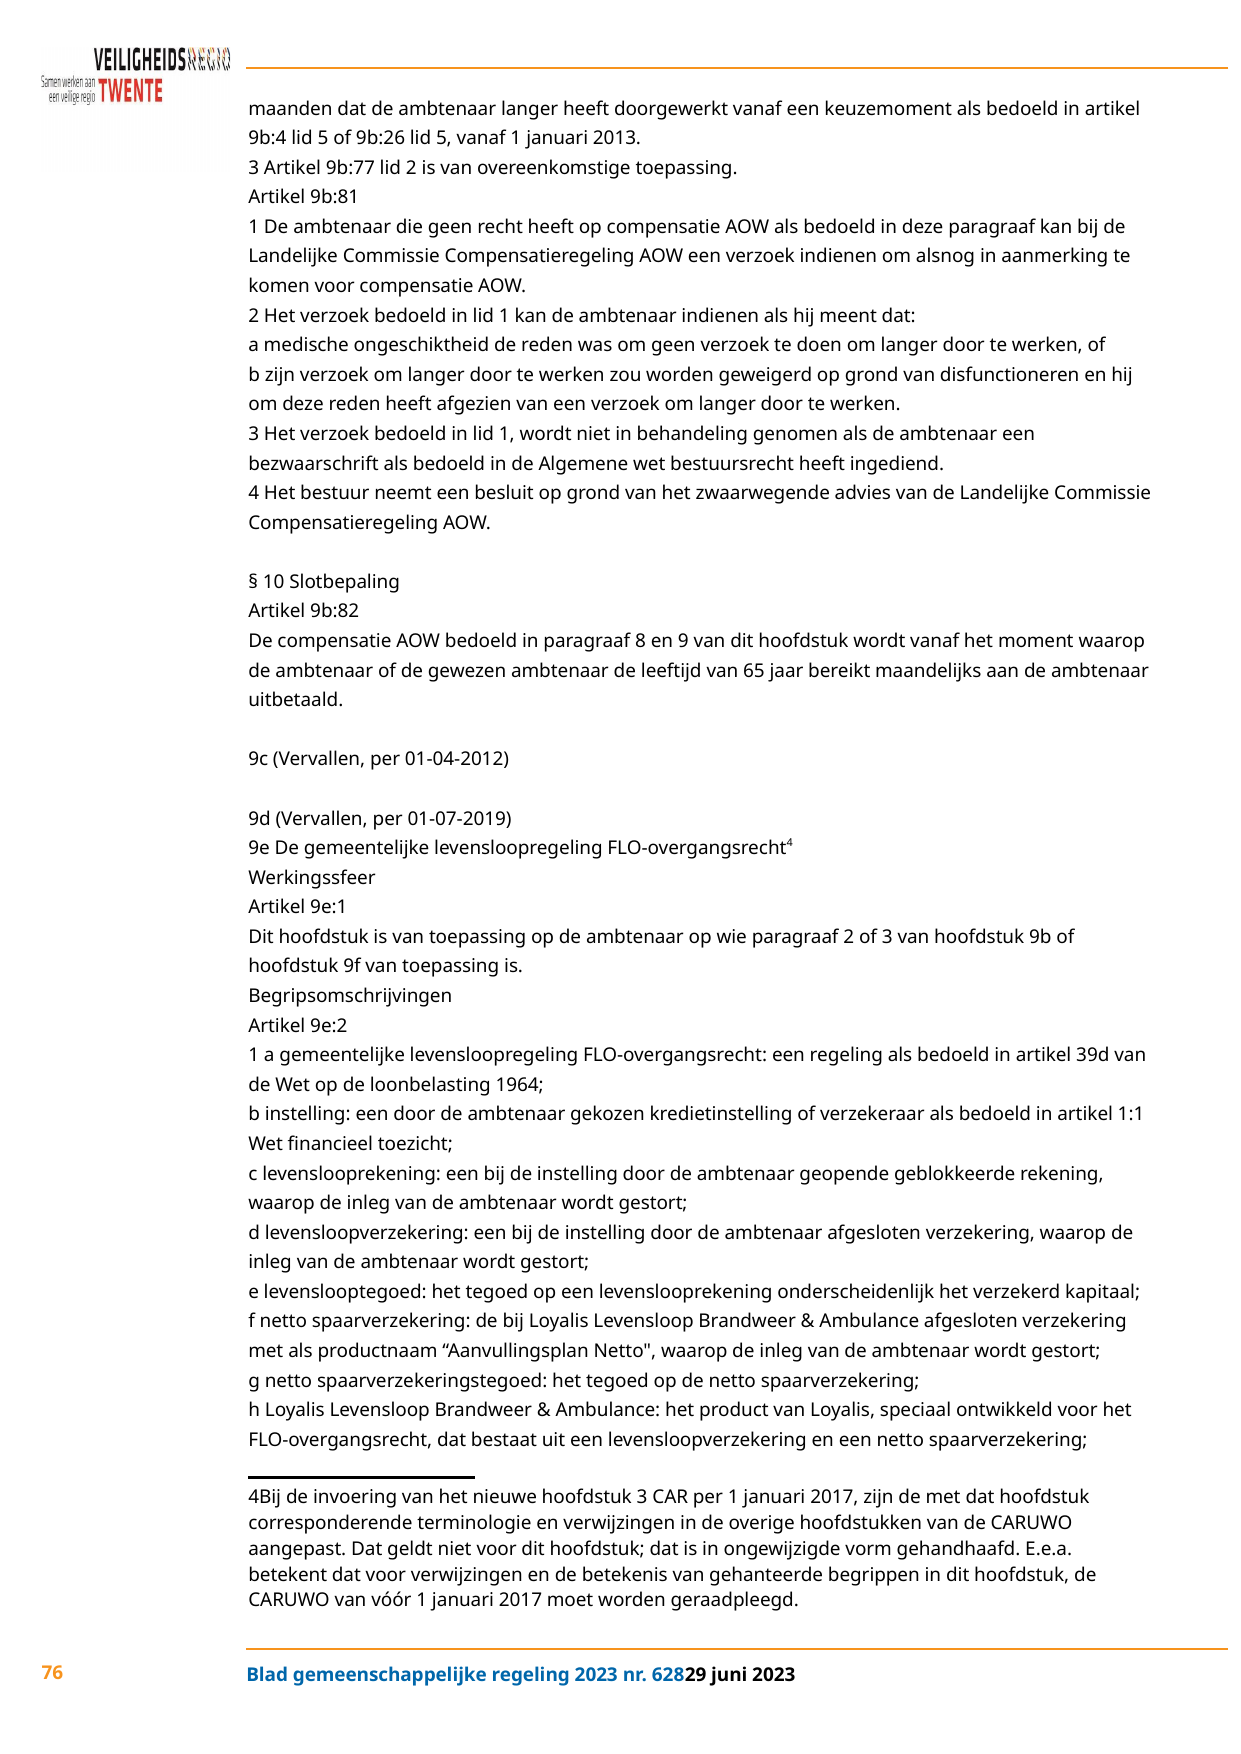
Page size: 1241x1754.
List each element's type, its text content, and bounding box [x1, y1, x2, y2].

text maanden dat de ambtenaar langer heeft doorgewerkt vanaf een keuzemoment als bedoeld in artikel 9b:4 lid 5 of 9b:26 lid 5, vanaf 1 januari 2013. [248, 95, 1152, 150]
text c levenslooprekening: een bij de instelling door de ambtenaar geopende geblokkeerde rekening, waarop de inleg van de ambtenaar wordt gestort; [248, 1160, 1152, 1215]
text 9d (Vervallen, per 01-07-2019) [248, 805, 1152, 831]
picture [41, 47, 231, 172]
text b instelling: een door de ambtenaar gekozen kredietinstelling of verzekeraar als bedoeld in artikel 1:1 Wet financieel toezicht; [248, 1101, 1152, 1156]
text a medische ongeschiktheid de reden was om geen verzoek te doen om langer door te werken, of [248, 331, 1152, 357]
text d levensloopverzekering: een bij de instelling door de ambtenaar afgesloten verzekering, waarop de inleg van de ambtenaar wordt gestort; [248, 1219, 1152, 1274]
text Artikel 9b:82 [248, 598, 1152, 623]
text 9c (Vervallen, per 01-04-2012) [248, 746, 1152, 771]
text 2 Het verzoek bedoeld in lid 1 kan de ambtenaar indienen als hij meent dat: [248, 302, 1152, 328]
text § 10 Slotbepaling [248, 568, 1152, 594]
text b zijn verzoek om langer door te werken zou worden geweigerd op grond van disfunctioneren en hij om deze reden heeft afgezien van een verzoek om langer door te werken. [248, 361, 1152, 416]
text 9e De gemeentelijke levensloopregeling FLO-overgangsrecht [248, 834, 1152, 860]
text Werkingssfeer [248, 864, 1152, 890]
text Artikel 9e:2 [248, 1012, 1152, 1038]
text 3 Het verzoek bedoeld in lid 1, wordt niet in behandeling genomen als de ambtenaar een bezwaarschrift als bedoeld in de Algemene wet bestuursrecht heeft ingediend. [248, 420, 1152, 476]
text e levenslooptegoed: het tegoed op een levenslooprekening onderscheidenlijk het verzekerd kapitaal; [248, 1278, 1152, 1304]
text 3 Artikel 9b:77 lid 2 is van overeenkomstige toepassing. [248, 154, 1152, 180]
text Artikel 9b:81 [248, 183, 1152, 209]
text h Loyalis Levensloop Brandweer & Ambulance: het product van Loyalis, speciaal ontwikkeld voor het FLO-overgangsrecht, dat bestaat uit een levensloopverzekering en een netto spaarverzekering; [248, 1396, 1152, 1452]
text f netto spaarverzekering: de bij Loyalis Levensloop Brandweer & Ambulance afgesloten verzekering met als productnaam “Aanvullingsplan Netto", waarop de inleg van de ambtenaar wordt gestort; [248, 1308, 1152, 1363]
text Artikel 9e:1 [248, 893, 1152, 919]
text 4 Het bestuur neemt een besluit op grond van het zwaarwegende advies van de Landelijke Commissie Compensatieregeling AOW. [248, 479, 1152, 535]
text g netto spaarverzekeringstegoed: het tegoed op de netto spaarverzekering; [248, 1367, 1152, 1393]
text 1 a gemeentelijke levensloopregeling FLO-overgangsrecht: een regeling als bedoeld in artikel 39d van de Wet op de loonbelasting 1964; [248, 1041, 1152, 1097]
text Dit hoofdstuk is van toepassing op de ambtenaar op wie paragraaf 2 of 3 van hoofdstuk 9b of hoofdstuk 9f van toepassing is. [248, 923, 1152, 978]
text Begripsomschrijvingen [248, 982, 1152, 1008]
text Bij de invoering van het nieuwe hoofdstuk 3 CAR per 1 januari 2017, zijn de met dat hoofdstuk corresponderende terminologie en verwijzingen in de overige hoofdstukken van de CARUWO aangepast. Dat geldt niet voor dit hoofdstuk; dat is in ongewijzigde vorm gehandhaafd. E.e.a. betekent dat voor verwijzingen en de betekenis van gehanteerde begrippen in dit hoofdstuk, de CARUWO van vóór 1 januari 2017 moet worden geraadpleegd. [248, 1483, 1152, 1612]
text De compensatie AOW bedoeld in paragraaf 8 en 9 van dit hoofdstuk wordt vanaf het moment waarop de ambtenaar of de gewezen ambtenaar de leeftijd van 65 jaar bereikt maandelijks aan de ambtenaar uitbetaald. [248, 627, 1152, 712]
text 1 De ambtenaar die geen recht heeft op compensatie AOW als bedoeld in deze paragraaf kan bij de Landelijke Commissie Compensatieregeling AOW een verzoek indienen om alsnog in aanmerking te komen voor compensatie AOW. [248, 213, 1152, 298]
